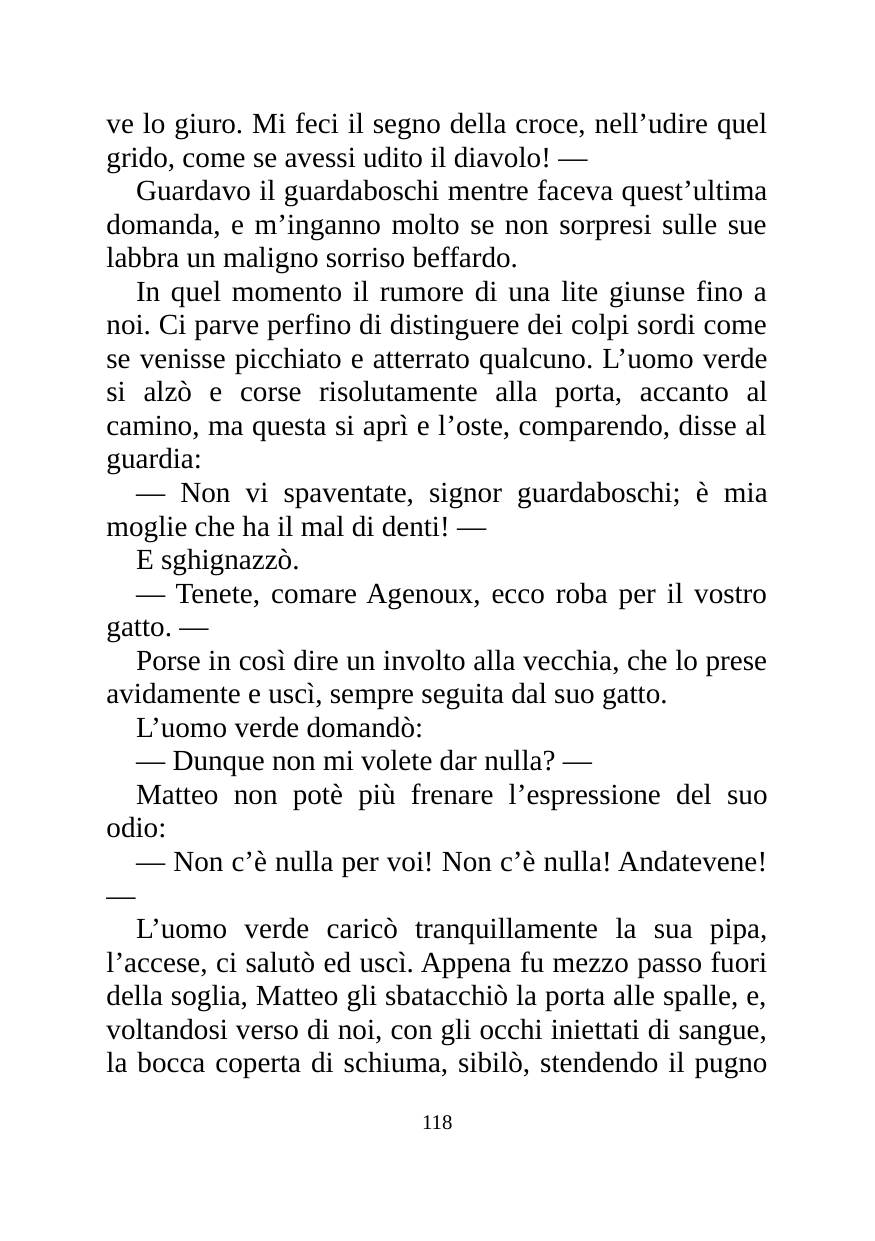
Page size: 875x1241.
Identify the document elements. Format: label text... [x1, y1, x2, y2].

text ve lo giuro. Mi feci il segno della croce, nell’udire quel grido, come se avessi udito il diavolo! — [106, 106, 768, 173]
text Guardavo il guardaboschi mentre faceva quest’ultima domanda, e m’inganno molto se non sorpresi sulle sue labbra un maligno sorriso beffardo. [106, 173, 768, 274]
text — Non vi spaventate, signor guardaboschi; è mia moglie che ha il mal di denti! — [106, 475, 768, 542]
text L’uomo verde domandò: [106, 710, 768, 743]
text — Non c’è nulla per voi! Non c’è nulla! Andatevene! — [106, 844, 768, 911]
text — Dunque non mi volete dar nulla? — [106, 743, 768, 777]
text In quel momento il rumore di una lite giunse fino a noi. Ci parve perfino di distinguere dei colpi sordi come se venisse picchiato e atterrato qualcuno. L’uomo verde si alzò e corse risolutamente alla porta, accanto al camino, ma questa si aprì e l’oste, comparendo, disse al guardia: [106, 274, 768, 475]
text L’uomo verde caricò tranquillamente la sua pipa, l’accese, ci salutò ed uscì. Appena fu mezzo passo fuori della soglia, Matteo gli sbatacchiò la porta alle spalle, e, voltandosi verso di noi, con gli occhi iniettati di sangue, la bocca coperta di schiuma, sibilò, stendendo il pugno [106, 911, 768, 1079]
text E sghignazzò. [106, 542, 768, 576]
text Porse in così dire un involto alla vecchia, che lo prese avidamente e uscì, sempre seguita dal suo gatto. [106, 643, 768, 710]
text — Tenete, comare Agenoux, ecco roba per il vostro gatto. — [106, 576, 768, 643]
text Matteo non potè più frenare l’espressione del suo odio: [106, 777, 768, 844]
